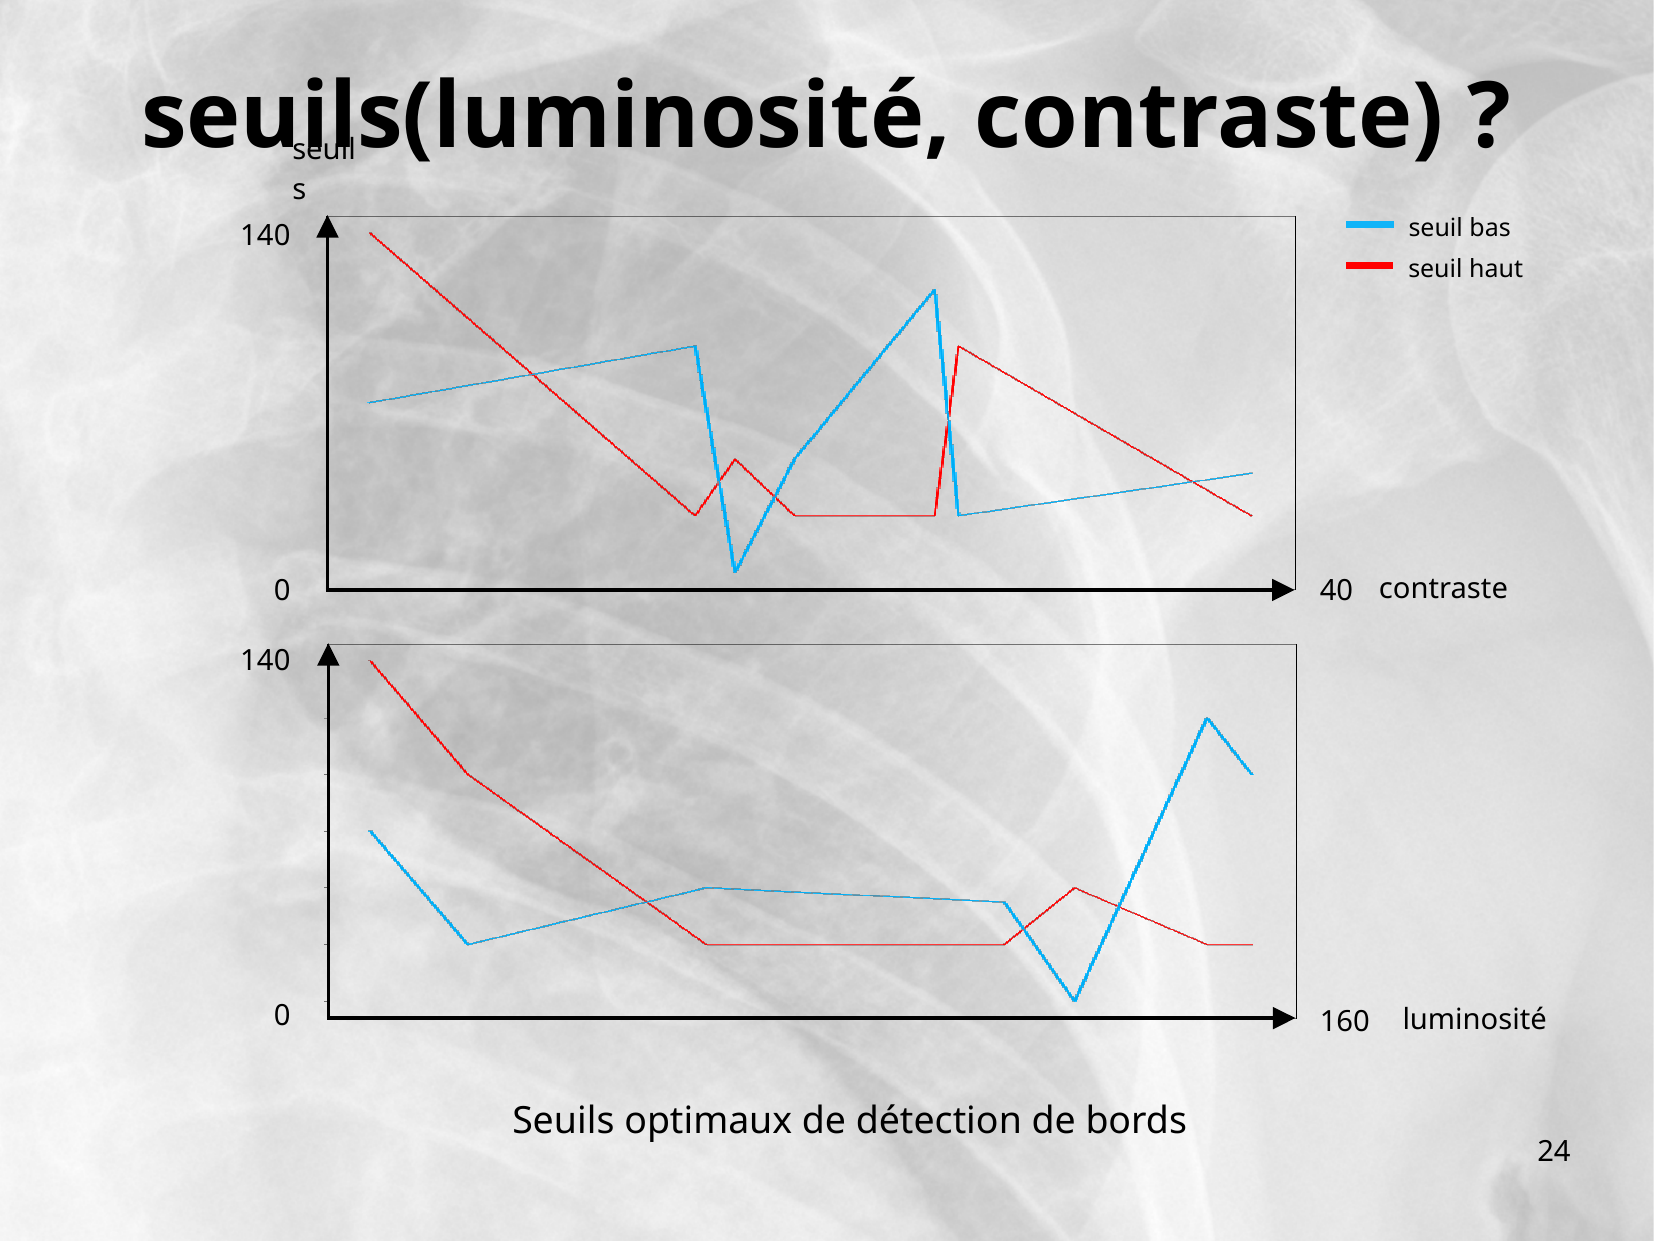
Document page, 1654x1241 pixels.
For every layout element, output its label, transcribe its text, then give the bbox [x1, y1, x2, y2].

title seuils(luminosité, contraste) ? [82, 8, 1571, 216]
text_box seuil haut [1393, 243, 1595, 289]
text_box 40 [1305, 562, 1386, 615]
picture [0, 0, 1654, 1241]
text_box seuil bas [1393, 201, 1595, 243]
text_box luminosité [1387, 995, 1601, 1046]
text_box seuils [277, 164, 384, 216]
text_box 0 [224, 988, 306, 1040]
text_box Seuils optimaux de détection de bords [497, 1086, 1157, 1147]
text_box 0 [224, 562, 306, 615]
text_box 140 [224, 633, 306, 686]
text_box 140 [224, 208, 306, 260]
text_box 160 [1305, 994, 1386, 1046]
chart [977, 639, 1096, 643]
text_box contraste [1386, 563, 1577, 615]
